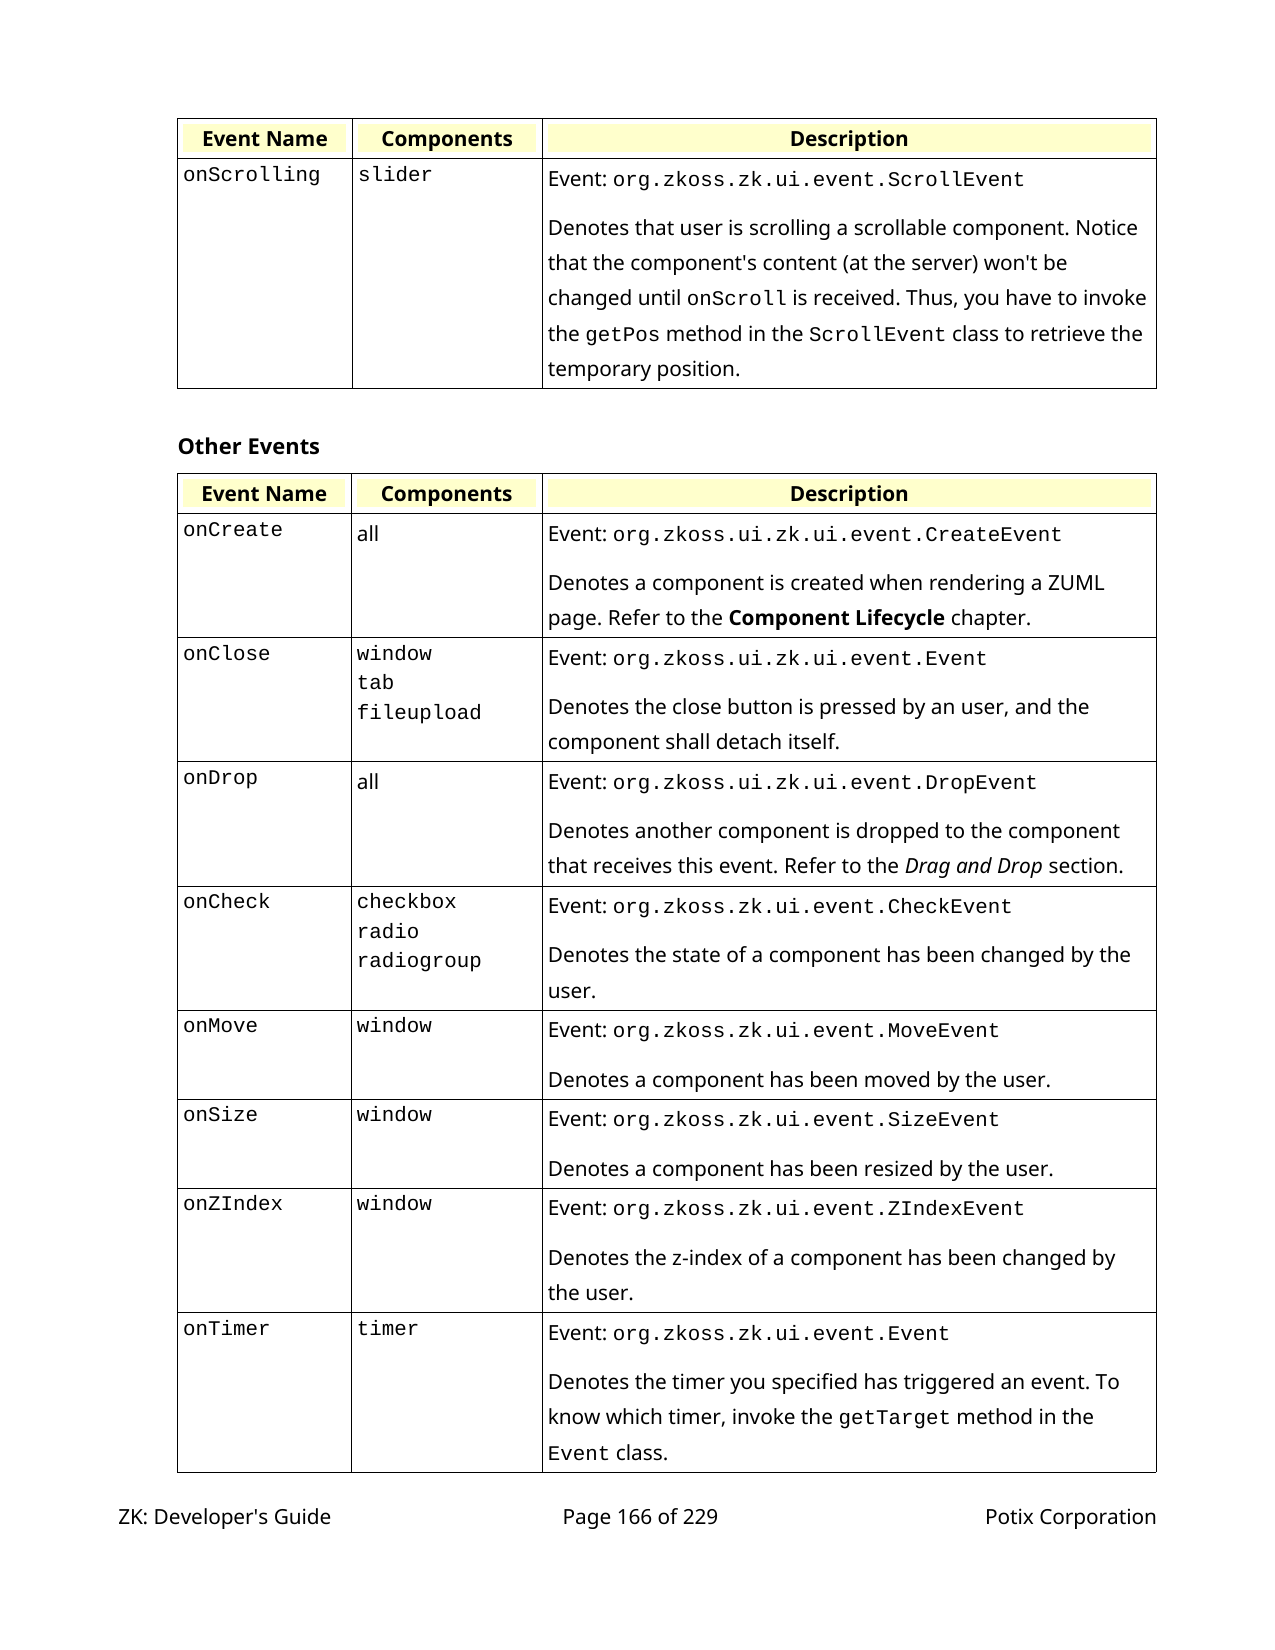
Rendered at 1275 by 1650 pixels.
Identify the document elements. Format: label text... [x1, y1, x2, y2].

table_cell onDrop [178, 762, 351, 886]
table_cell timer [352, 1313, 542, 1472]
table_cell window tab fileupload [352, 638, 542, 761]
table_cell Event: org.zkoss.zk.ui.event.Event Denotes the timer you specified has triggered an event. To know which timer, invoke the getTarget method in the Event class. [543, 1313, 1156, 1472]
table_cell Event: org.zkoss.zk.ui.event.CheckEvent Denotes the state of a component has been changed by the user. [543, 887, 1156, 1010]
table_header Event Name [178, 119, 352, 158]
table_cell window [352, 1100, 542, 1188]
table_header Event Name [178, 474, 351, 513]
table_cell Event: org.zkoss.ui.zk.ui.event.Event Denotes the close button is pressed by an user, and the component shall detach itself. [543, 638, 1156, 761]
subtitle Other Events [177, 431, 1157, 461]
table_cell onSize [178, 1100, 351, 1188]
table_cell all [352, 514, 542, 637]
table_cell Event: org.zkoss.ui.zk.ui.event.CreateEvent Denotes a component is created when rendering a ZUML page. Refer to the Component Lifecycle chapter. [543, 514, 1156, 637]
table_cell Event: org.zkoss.zk.ui.event.SizeEvent Denotes a component has been resized by the user. [543, 1100, 1156, 1188]
table_header Components [352, 474, 542, 513]
table_cell slider [353, 159, 542, 388]
table_cell Event: org.zkoss.zk.ui.event.ZIndexEvent Denotes the z-index of a component has been changed by the user. [543, 1189, 1156, 1312]
table_cell onMove [178, 1011, 351, 1099]
table_cell Event: org.zkoss.ui.zk.ui.event.DropEvent Denotes another component is dropped to the component that receives this event. Refer to the Drag and Drop section. [543, 762, 1156, 886]
table_cell onScrolling [178, 159, 352, 388]
table_cell onZIndex [178, 1189, 351, 1312]
table_cell onCreate [178, 514, 351, 637]
table_cell checkbox radio radiogroup [352, 887, 542, 1010]
table_header Description [543, 119, 1156, 158]
table_cell window [352, 1011, 542, 1099]
table_cell onClose [178, 638, 351, 761]
table_cell all [352, 762, 542, 886]
table_cell window [352, 1189, 542, 1312]
table_cell onTimer [178, 1313, 351, 1472]
table_cell onCheck [178, 887, 351, 1010]
table_header Description [543, 474, 1156, 513]
table_cell Event: org.zkoss.zk.ui.event.MoveEvent Denotes a component has been moved by the user. [543, 1011, 1156, 1099]
table_header Components [353, 119, 542, 158]
table_cell Event: org.zkoss.zk.ui.event.ScrollEvent Denotes that user is scrolling a scrollable component. Notice that the component's content (at the server) won't be changed until onScroll is received. Thus, you have to invoke the getPos method in the ScrollEvent class to retrieve the temporary position. [543, 159, 1156, 388]
